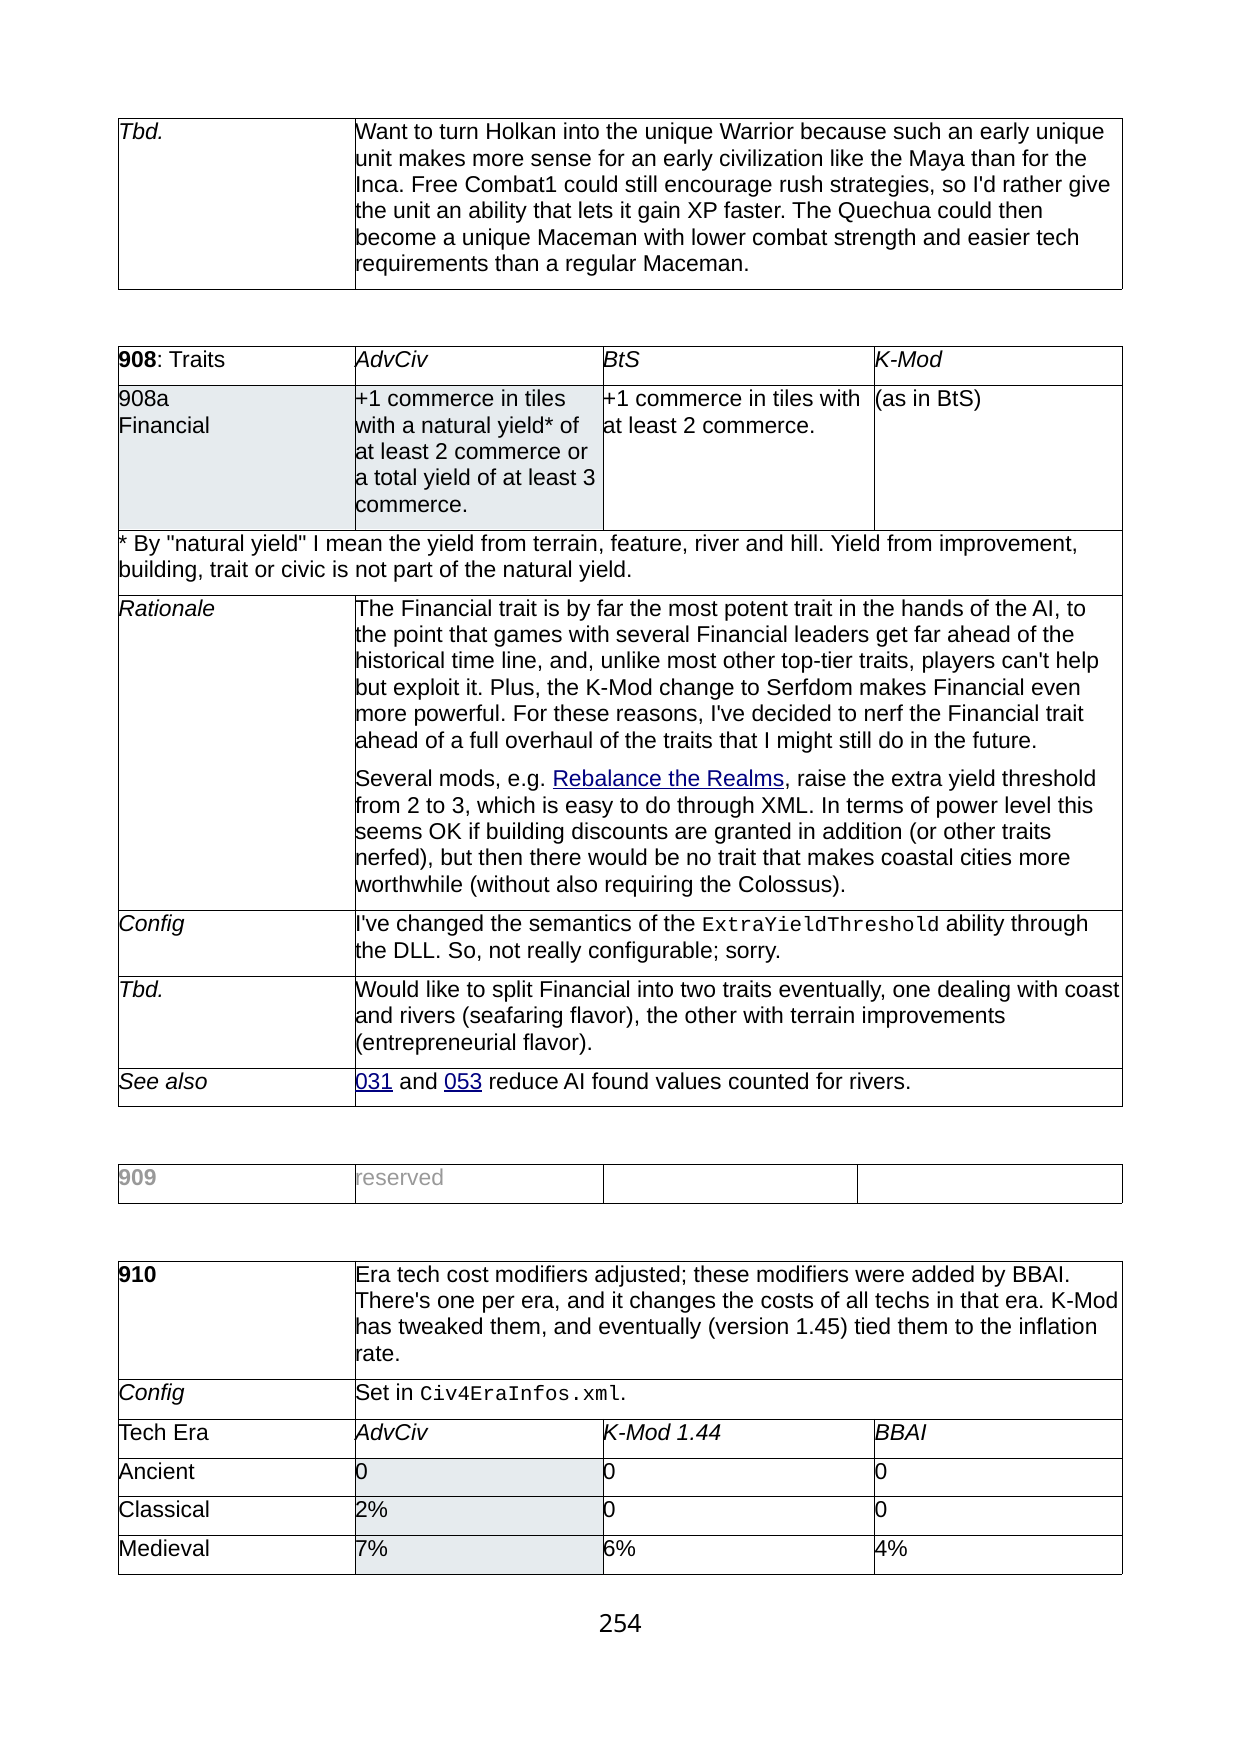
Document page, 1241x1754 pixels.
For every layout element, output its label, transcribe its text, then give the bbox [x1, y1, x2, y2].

table_header BtS [604, 347, 874, 385]
table_cell 4% [875, 1536, 1122, 1574]
table_header [604, 1165, 857, 1203]
table_cell I've changed the semantics of the ExtraYieldThreshold ability through the DLL. So, not really configurable; sorry. [356, 911, 1122, 976]
table_cell Rationale [119, 596, 355, 909]
table_cell Ancient [119, 1459, 355, 1496]
table_cell Would like to split Financial into two traits eventually, one dealing with coast and rivers (seafaring flavor), the other with terrain improvements (entrepreneurial flavor). [356, 977, 1122, 1068]
table_cell Tbd. [119, 977, 355, 1068]
table_cell Config [119, 911, 355, 976]
table_cell K-Mod 1.44 [604, 1420, 874, 1457]
table_cell (as in BtS) [875, 386, 1122, 529]
table_cell Config [119, 1380, 355, 1419]
table_cell Medieval [119, 1536, 355, 1574]
table_cell 6% [604, 1536, 874, 1574]
table_cell Set in Civ4EraInfos.xml. [356, 1380, 1122, 1419]
table_header Era tech cost modifiers adjusted; these modifiers were added by BBAI. There's one per era, and it changes the costs of all techs in that era. K-Mod has tweaked them, and eventually (version 1.45) tied them to the inflation rate. [356, 1262, 1122, 1378]
table_header reserved [356, 1165, 603, 1203]
table_cell 0 [875, 1459, 1122, 1496]
table_cell 7% [356, 1536, 603, 1574]
table_cell 0 [604, 1459, 874, 1496]
table_cell Tbd. [119, 119, 355, 289]
table_cell Want to turn Holkan into the unique Warrior because such an early unique unit makes more sense for an early civilization like the Maya than for the Inca. Free Combat1 could still encourage rush strategies, so I'd rather give the unit an ability that lets it gain XP faster. The Quechua could then become a unique Maceman with lower combat strength and easier tech requirements than a regular Maceman. [356, 119, 1122, 289]
table_cell 0 [604, 1497, 874, 1535]
table_cell 2% [356, 1497, 603, 1535]
table_cell AdvCiv [356, 1420, 603, 1457]
table_cell The Financial trait is by far the most potent trait in the hands of the AI, to the point that games with several Financial leaders get far ahead of the historical time line, and, unlike most other top-tier traits, players can't help but exploit it. Plus, the K-Mod change to Serfdom makes Financial even more powerful. For these reasons, I've decided to nerf the Financial trait ahead of a full overhaul of the traits that I might still do in the future. Several mods, e.g. Rebalance the Realms, raise the extra yield threshold from 2 to 3, which is easy to do through XML. In terms of power level this seems OK if building discounts are granted in addition (or other traits nerfed), but then there would be no trait that makes coastal cities more worthwhile (without also requiring the Colossus). [356, 596, 1122, 909]
table_cell 0 [356, 1459, 603, 1496]
table_cell Classical [119, 1497, 355, 1535]
table_cell * By "natural yield" I mean the yield from terrain, feature, river and hill. Yield from improvement, building, trait or civic is not part of the natural yield. [119, 531, 1122, 595]
table_header K-Mod [875, 347, 1122, 385]
table_cell Tech Era [119, 1420, 355, 1457]
table_cell BBAI [875, 1420, 1122, 1457]
table_header 908: Traits [119, 347, 355, 385]
table_cell 908a Financial [119, 386, 355, 529]
table_cell See also [119, 1069, 355, 1106]
table_header 909 [119, 1165, 355, 1203]
table_cell 0 [875, 1497, 1122, 1535]
table_cell +1 commerce in tiles with at least 2 commerce. [604, 386, 874, 529]
table_header [858, 1165, 1122, 1203]
table_header 910 [119, 1262, 355, 1378]
table_cell +1 commerce in tiles with a natural yield* of at least 2 commerce or a total yield of at least 3 commerce. [356, 386, 603, 529]
table_header AdvCiv [356, 347, 603, 385]
table_cell 031 and 053 reduce AI found values counted for rivers. [356, 1069, 1122, 1106]
